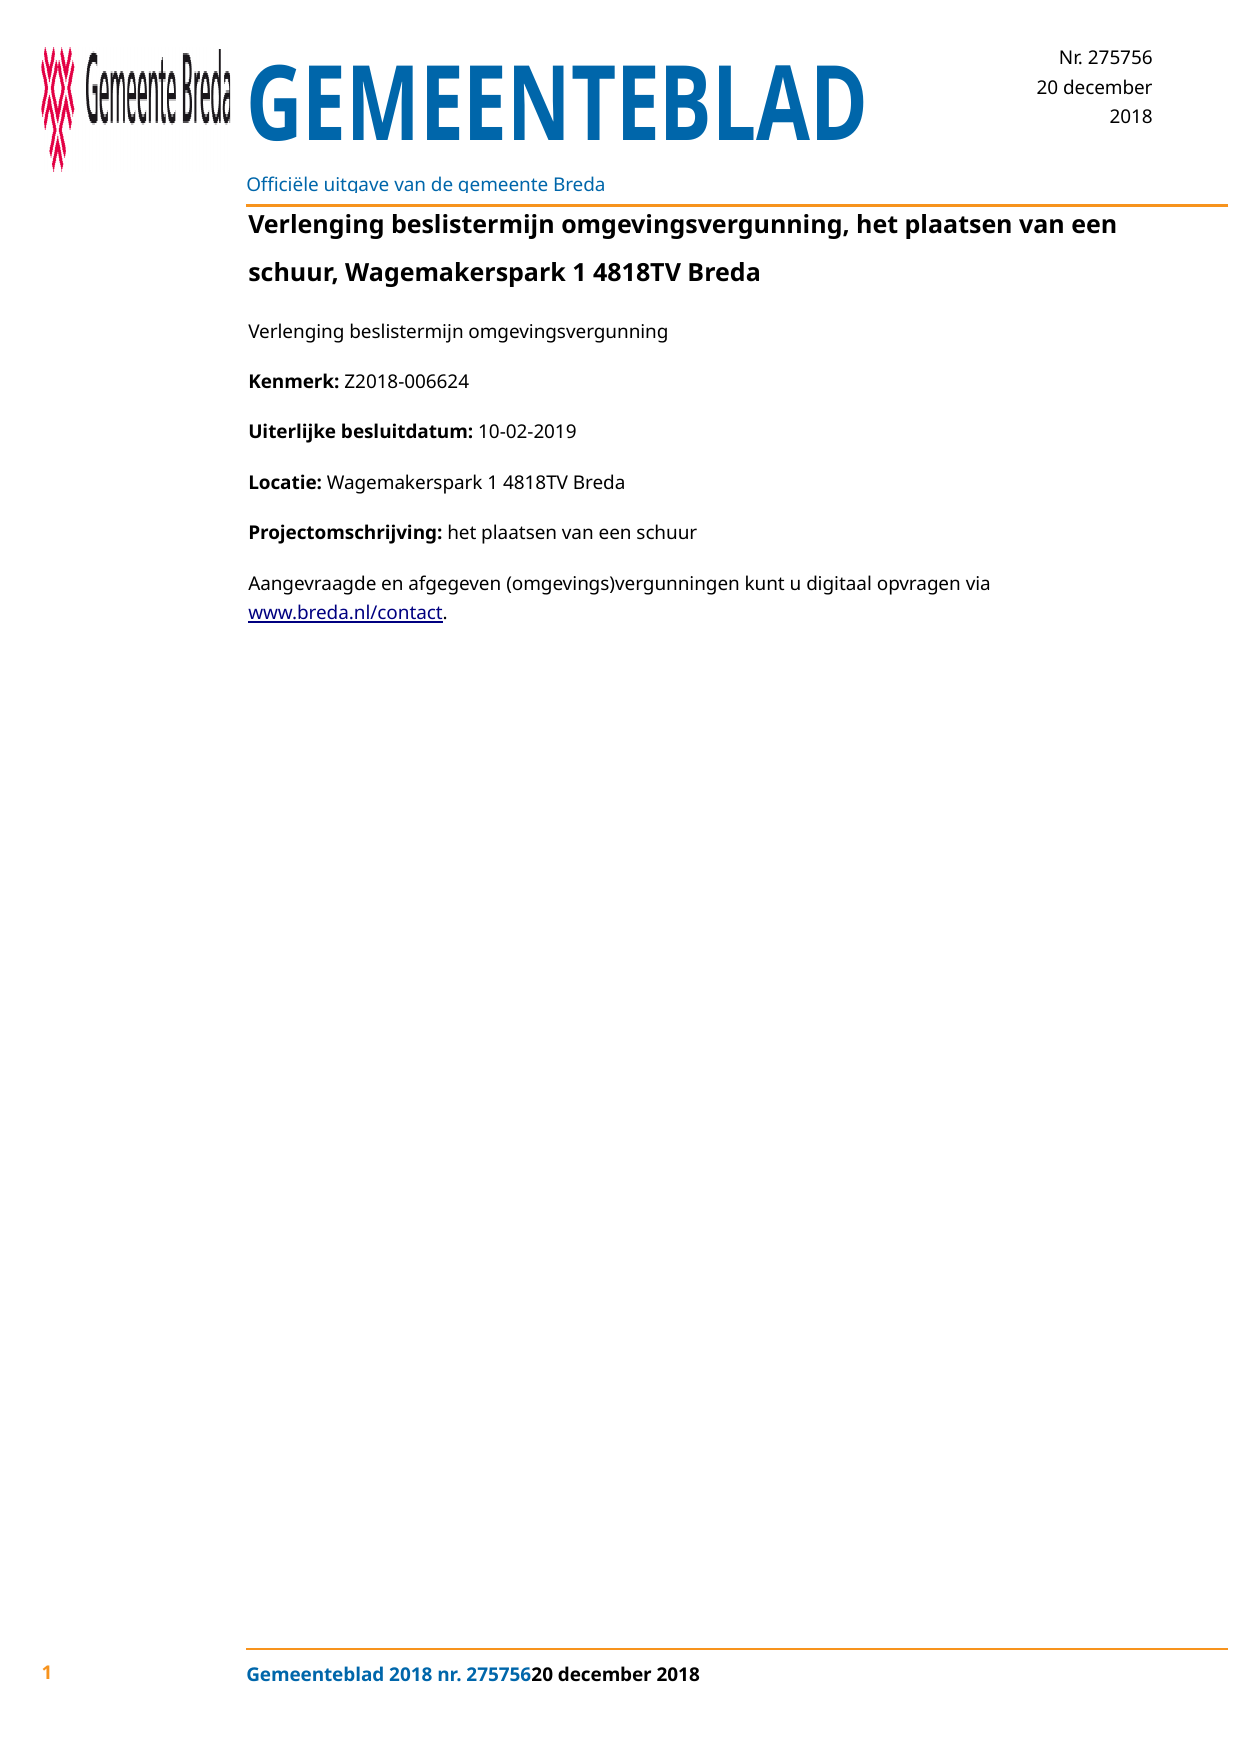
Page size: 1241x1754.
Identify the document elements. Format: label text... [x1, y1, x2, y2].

text Verlenging beslistermijn omgevingsvergunning [248, 318, 1152, 344]
text Aangevraagde en afgegeven (omgevings)vergunningen kunt u digitaal opvragen via www.breda.nl/contact. [248, 570, 1152, 625]
text Uiterlijke besluitdatum: 10-02-2019 [248, 419, 1152, 444]
text Projectomschrijving: het plaatsen van een schuur [248, 519, 1152, 545]
text Kenmerk: Z2018-006624 [248, 368, 1152, 394]
text Verlenging beslistermijn omgevingsvergunning, het plaatsen van een schuur, Wagemakerspark 1 4818TV Breda [248, 207, 1152, 288]
picture [41, 47, 231, 172]
text Locatie: Wagemakerspark 1 4818TV Breda [248, 469, 1152, 495]
